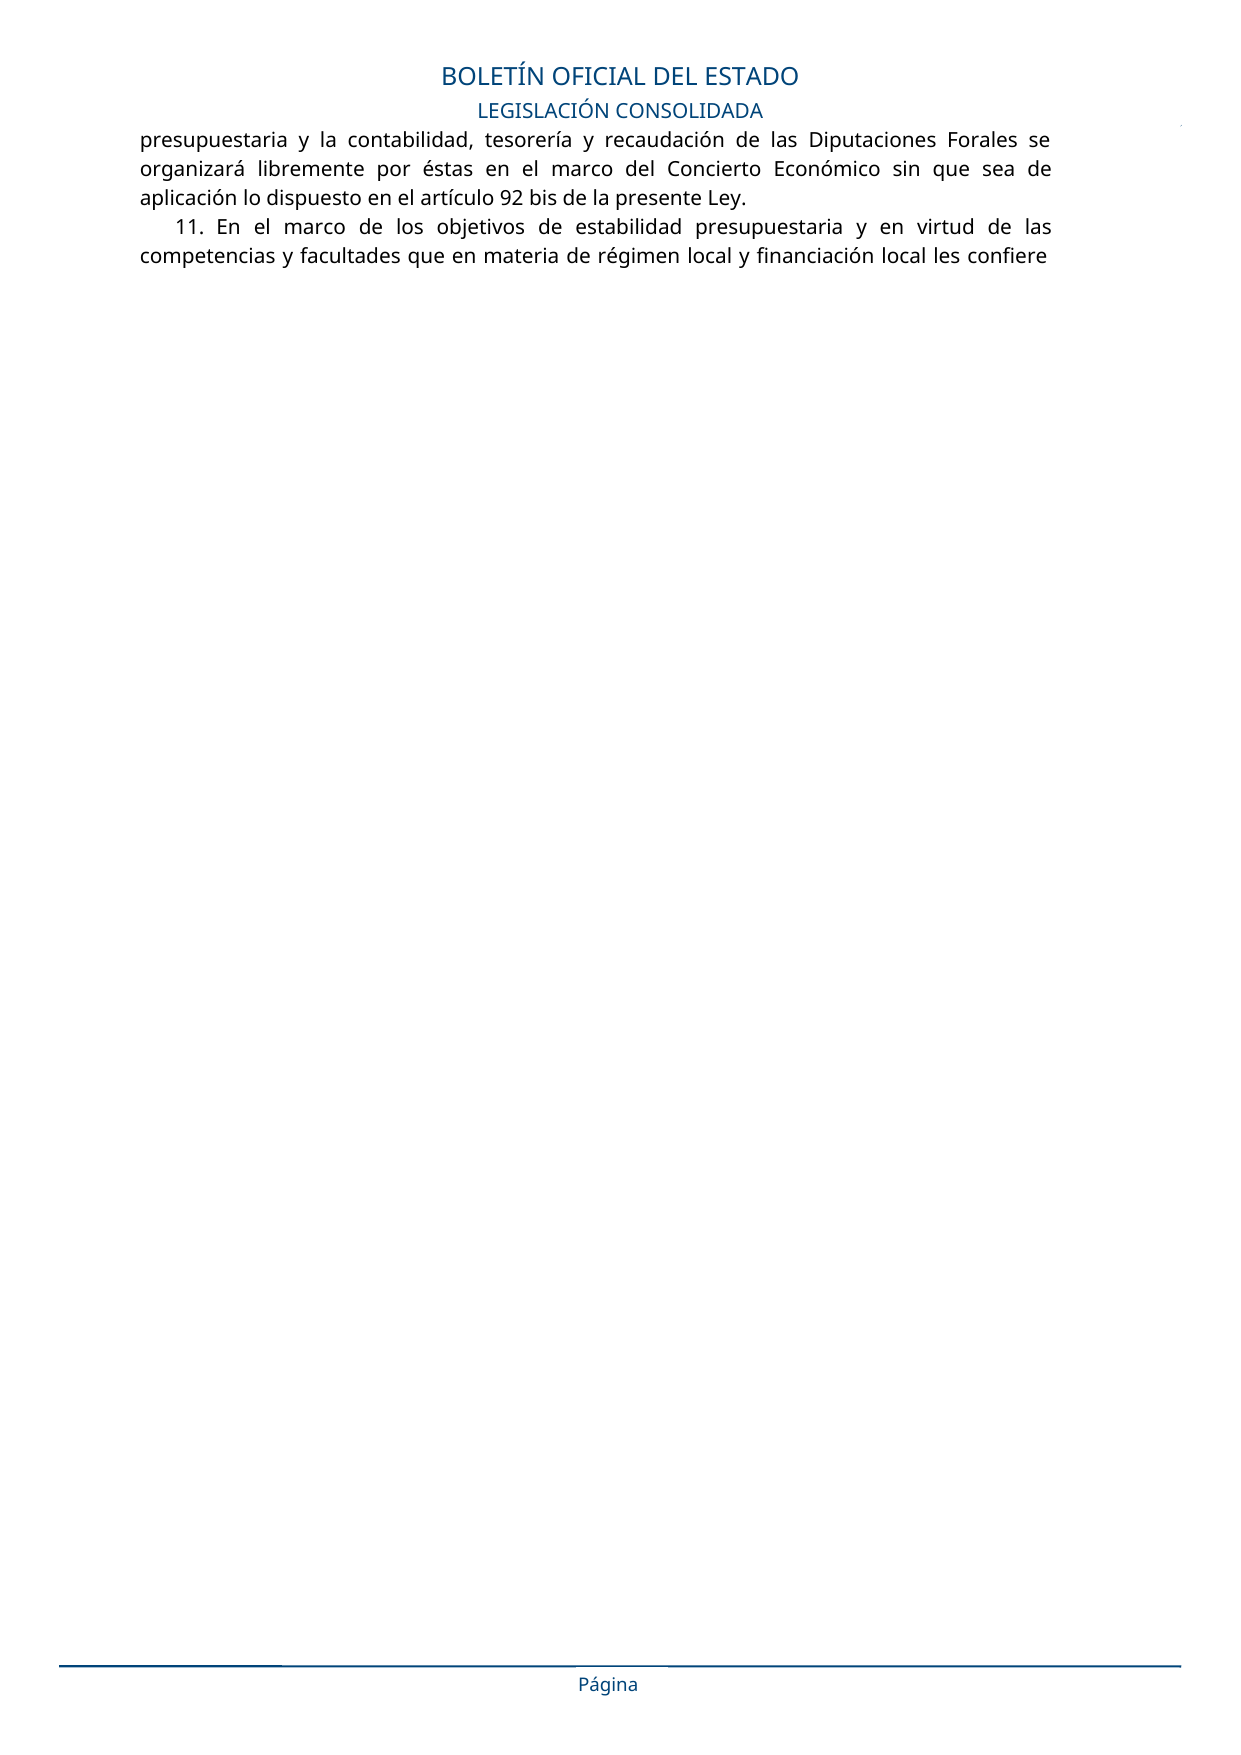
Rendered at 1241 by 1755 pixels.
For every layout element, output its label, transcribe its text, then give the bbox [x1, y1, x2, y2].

list presupuestaria y la contabilidad, tesorería y recaudación de las Diputaciones Forales se organizará libremente por éstas en el marco del Concierto Económico sin que sea de aplicación lo dispuesto en el artículo 92 bis de la presente Ley. [139, 125, 1052, 211]
list En el marco de los objetivos de estabilidad presupuestaria y en virtud de las competencias y facultades que en materia de régimen local y financiación local les confiere [139, 212, 1052, 270]
